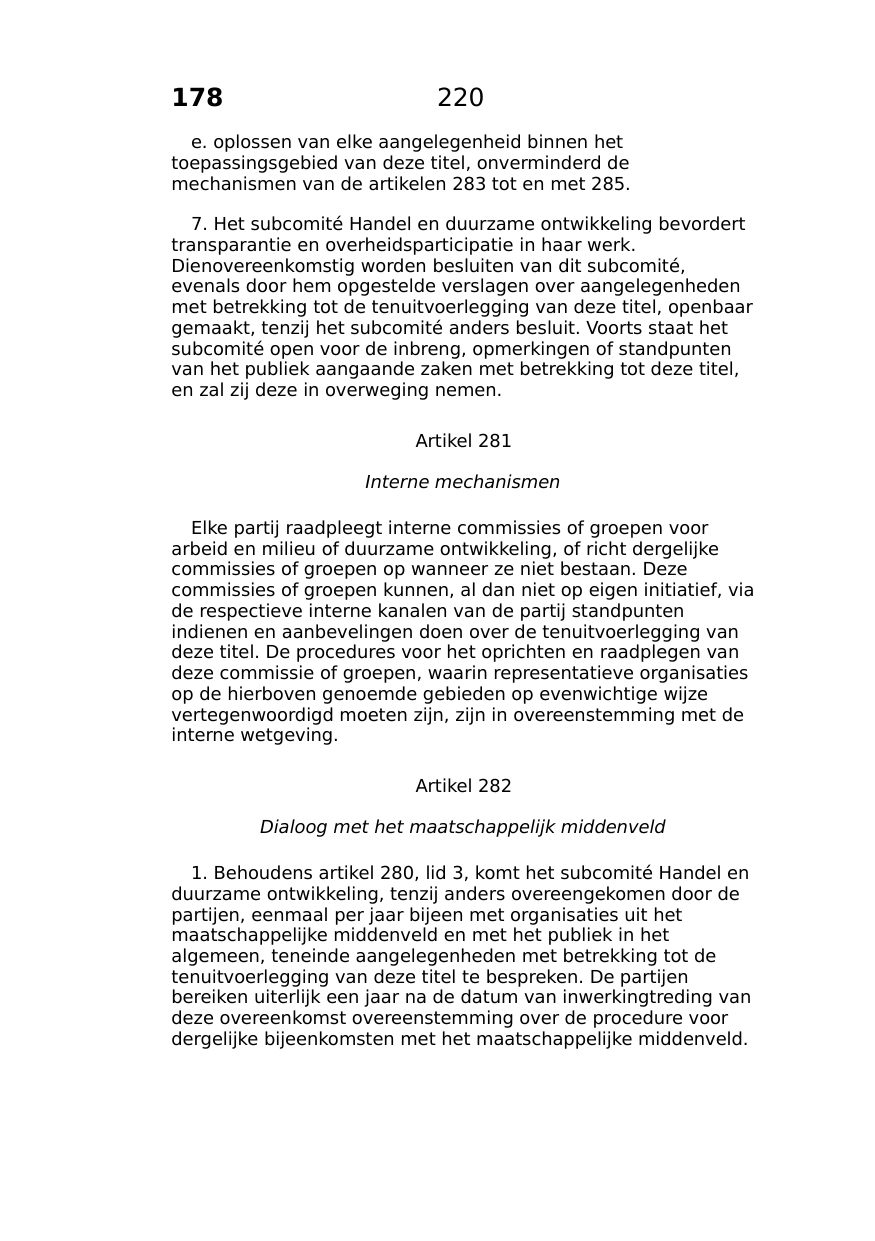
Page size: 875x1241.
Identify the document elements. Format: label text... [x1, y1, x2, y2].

subtitle Artikel 281 Interne mechanismen [171, 431, 756, 493]
text 7. Het subcomité Handel en duurzame ontwikkeling bevordert transparantie en overheidsparticipatie in haar werk. Dienovereenkomstig worden besluiten van dit subcomité, evenals door hem opgestelde verslagen over aangelegenheden met betrekking tot de tenuitvoerlegging van deze titel, openbaar gemaakt, tenzij het subcomité anders besluit. Voorts staat het subcomité open voor de inbreng, opmerkingen of standpunten van het publiek aangaande zaken met betrekking tot deze titel, en zal zij deze in overweging nemen. [171, 214, 756, 401]
subtitle Artikel 282 Dialoog met het maatschappelijk middenveld [171, 776, 756, 838]
text Elke partij raadpleegt interne commissies of groepen voor arbeid en milieu of duurzame ontwikkeling, of richt dergelijke commissies of groepen op wanneer ze niet bestaan. Deze commissies of groepen kunnen, al dan niet op eigen initiatief, via de respectieve interne kanalen van de partij standpunten indienen en aanbevelingen doen over de tenuitvoerlegging van deze titel. De procedures voor het oprichten en raadplegen van deze commissie of groepen, waarin representatieve organisaties op de hierboven genoemde gebieden op evenwichtige wijze vertegenwoordigd moeten zijn, zijn in overeenstemming met de interne wetgeving. [171, 518, 756, 746]
text 1. Behoudens artikel 280, lid 3, komt het subcomité Handel en duurzame ontwikkeling, tenzij anders overeengekomen door de partijen, eenmaal per jaar bijeen met organisaties uit het maatschappelijke middenveld en met het publiek in het algemeen, teneinde aangelegenheden met betrekking tot de tenuitvoerlegging van deze titel te bespreken. De partijen bereiken uiterlijk een jaar na de datum van inwerkingtreding van deze overeenkomst overeenstemming over de procedure voor dergelijke bijeenkomsten met het maatschappelijke middenveld. [171, 863, 756, 1049]
text e. oplossen van elke aangelegenheid binnen het toepassingsgebied van deze titel, onverminderd de mechanismen van de artikelen 283 tot en met 285. [171, 132, 756, 194]
